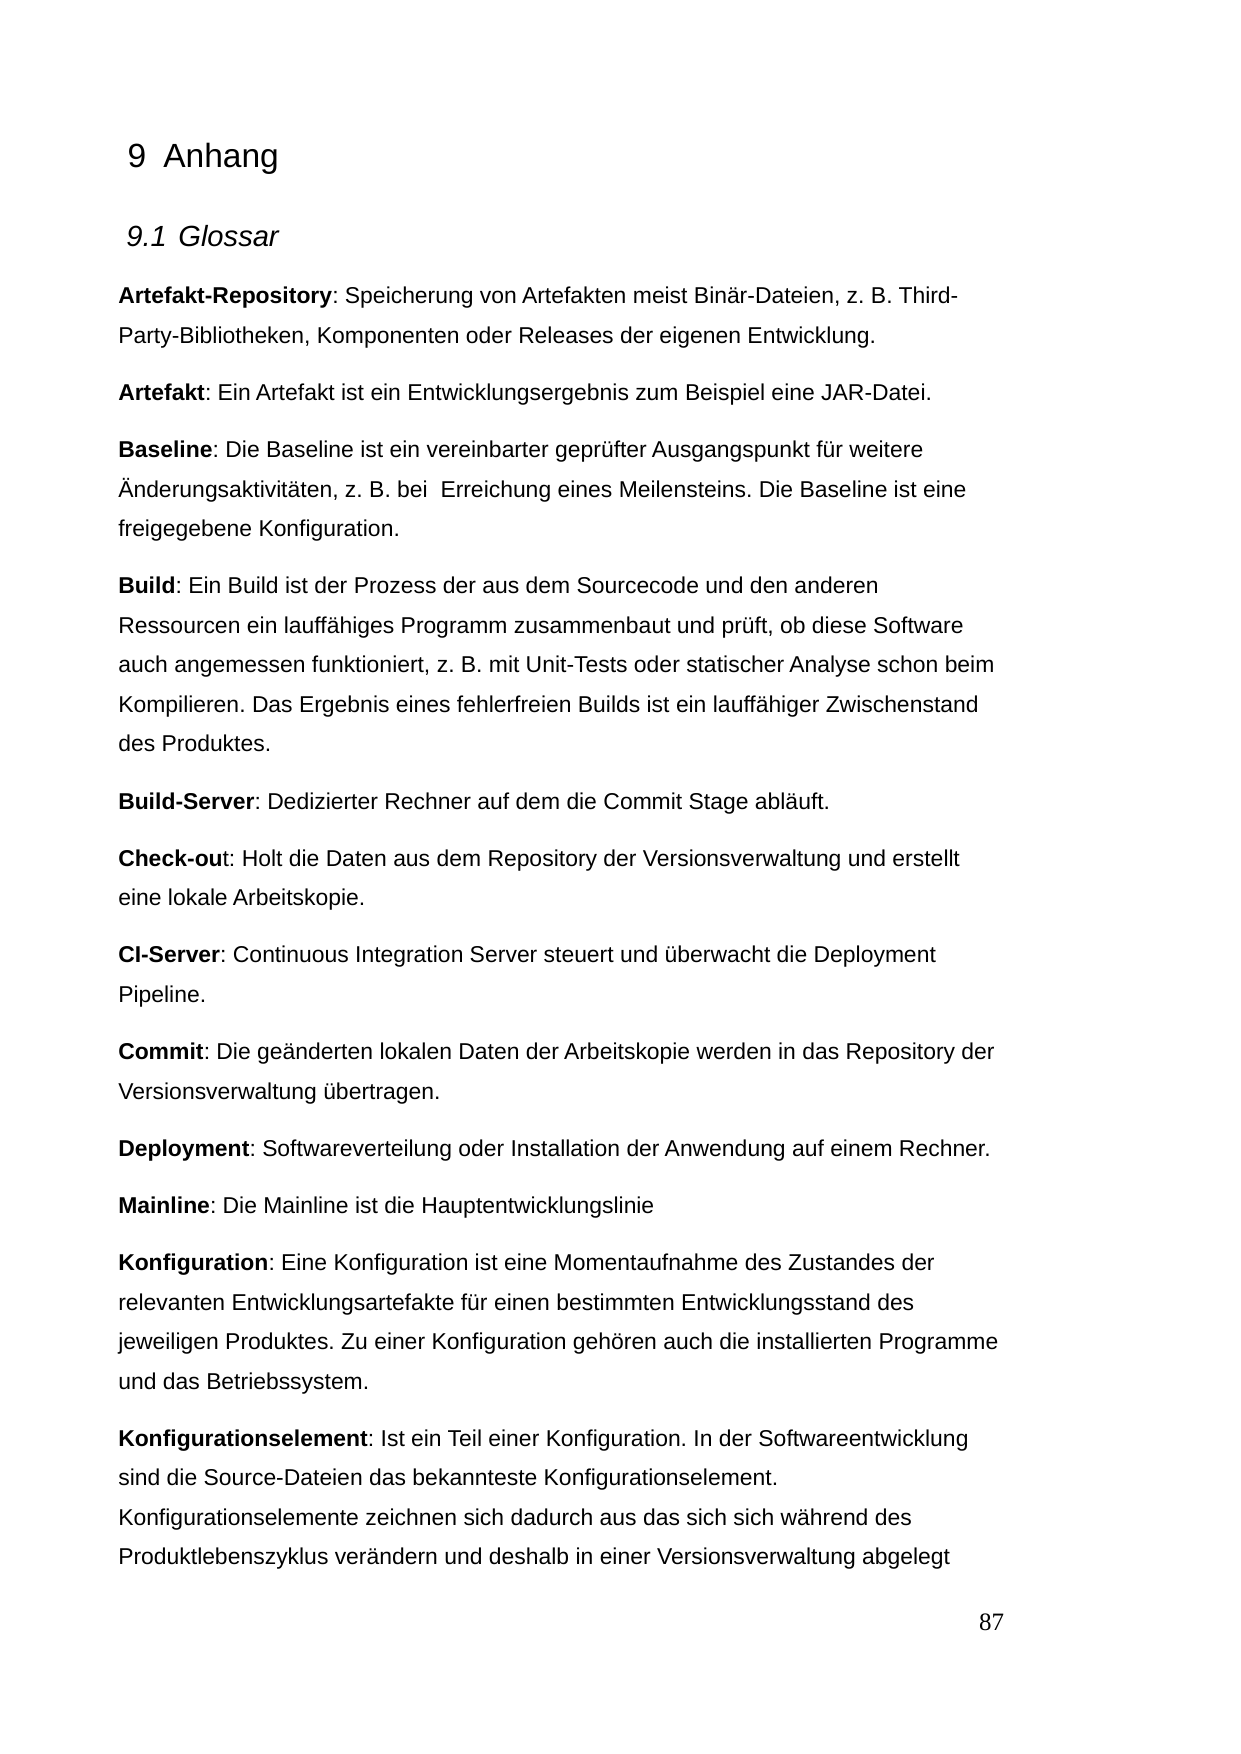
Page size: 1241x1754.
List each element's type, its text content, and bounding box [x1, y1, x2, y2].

text Check-out: Holt die Daten aus dem Repository der Versionsverwaltung und erstellt eine lokale Arbeitskopie. [118, 845, 1004, 911]
text Konfiguration: Eine Konfiguration ist eine Momentaufnahme des Zustandes der relevanten Entwicklungsartefakte für einen bestimmten Entwicklungsstand des jeweiligen Produktes. Zu einer Konfiguration gehören auch die installierten Programme und das Betriebssystem. [118, 1249, 1004, 1394]
text Konfigurationselement: Ist ein Teil einer Konfiguration. In der Softwareentwicklung sind die Source-Dateien das bekannteste Konfigurationselement. Konfigurationselemente zeichnen sich dadurch aus das sich sich während des Produktlebenszyklus verändern und deshalb in einer Versionsverwaltung abgelegt [118, 1425, 1004, 1569]
text Artefakt: Ein Artefakt ist ein Entwicklungsergebnis zum Beispiel eine JAR-Datei. [118, 379, 1004, 406]
subtitle Anhang [118, 136, 1004, 174]
text Deployment: Softwareverteilung oder Installation der Anwendung auf einem Rechner. [118, 1135, 1004, 1161]
text Commit: Die geänderten lokalen Daten der Arbeitskopie werden in das Repository der Versionsverwaltung übertragen. [118, 1038, 1004, 1104]
text Mainline: Die Mainline ist die Hauptentwicklungslinie [118, 1192, 1004, 1218]
text Baseline: Die Baseline ist ein vereinbarter geprüfter Ausgangspunkt für weitere Änderungsaktivitäten, z. B. bei Erreichung eines Meilensteins. Die Baseline ist eine freigegebene Konfiguration. [118, 436, 1004, 542]
text Build-Server: Dedizierter Rechner auf dem die Commit Stage abläuft. [118, 788, 1004, 814]
subtitle Glossar [118, 219, 1004, 252]
text Build: Ein Build ist der Prozess der aus dem Sourcecode und den anderen Ressourcen ein lauffähiges Programm zusammenbaut und prüft, ob diese Software auch angemessen funktioniert, z. B. mit Unit-Tests oder statischer Analyse schon beim Kompilieren. Das Ergebnis eines fehlerfreien Builds ist ein lauffähiger Zwischenstand des Produktes. [118, 572, 1004, 757]
text Artefakt-Repository: Speicherung von Artefakten meist Binär-Dateien, z. B. Third-Party-Bibliotheken, Komponenten oder Releases der eigenen Entwicklung. [118, 282, 1004, 348]
text CI-Server: Continuous Integration Server steuert und überwacht die Deployment Pipeline. [118, 941, 1004, 1007]
